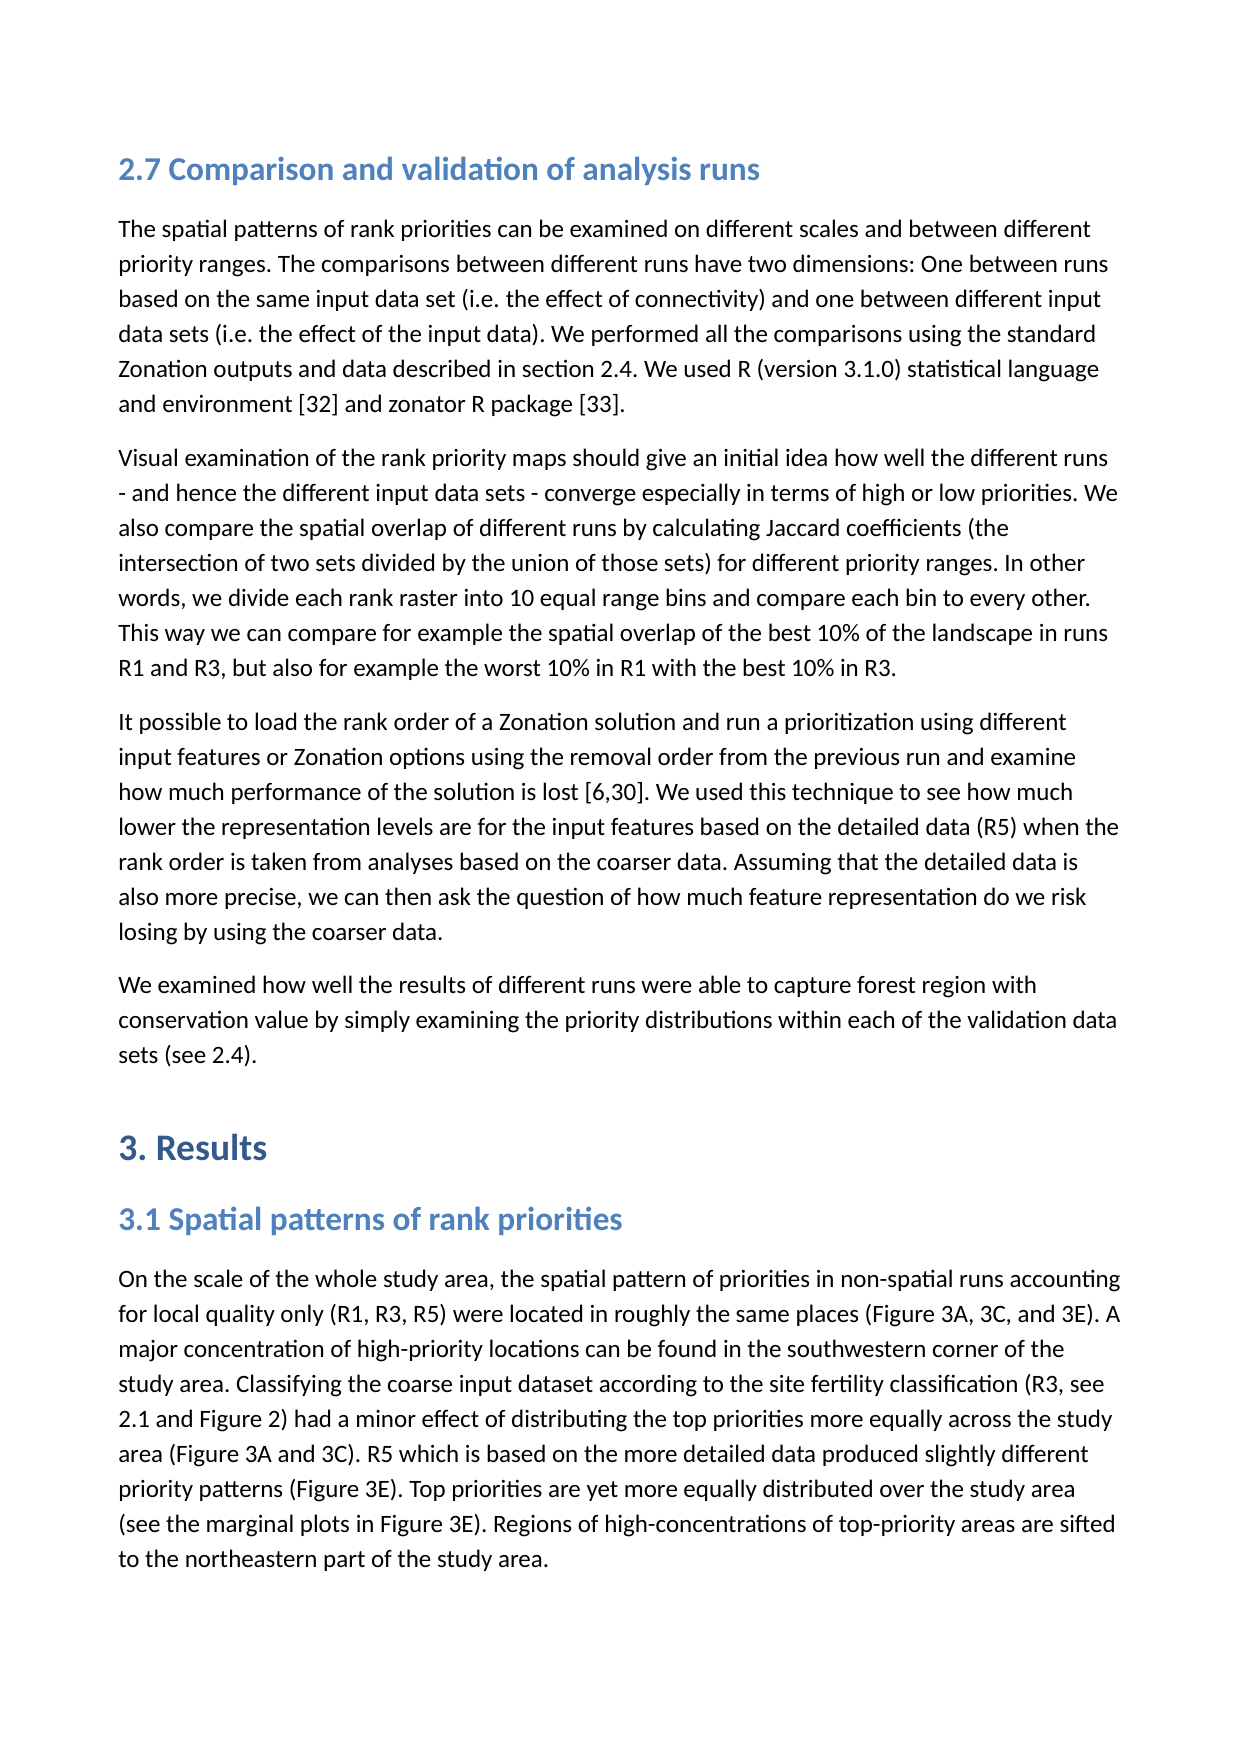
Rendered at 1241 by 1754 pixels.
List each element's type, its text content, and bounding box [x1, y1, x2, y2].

text The spatial patterns of rank priorities can be examined on different scales and between different priority ranges. The comparisons between different runs have two dimensions: One between runs based on the same input data set (i.e. the effect of connectivity) and one between different input data sets (i.e. the effect of the input data). We performed all the comparisons using the standard Zonation outputs and data described in section 2.4. We used R (version 3.1.0) statistical language and environment [32] and zonator R package [33]. [118, 213, 1122, 419]
text We examined how well the results of different runs were able to capture forest region with conservation value by simply examining the priority distributions within each of the validation data sets (see 2.4). [118, 969, 1122, 1070]
text On the scale of the whole study area, the spatial pattern of priorities in non-spatial runs accounting for local quality only (R1, R3, R5) were located in roughly the same places (Figure 3A, 3C, and 3E). A major concentration of high-priority locations can be found in the southwestern corner of the study area. Classifying the coarse input dataset according to the site fertility classification (R3, see 2.1 and Figure 2) had a minor effect of distributing the top priorities more equally across the study area (Figure 3A and 3C). R5 which is based on the more detailed data produced slightly different priority patterns (Figure 3E). Top priorities are yet more equally distributed over the study area (see the marginal plots in Figure 3E). Regions of high-concentrations of top-priority areas are sifted to the northeastern part of the study area. [118, 1263, 1122, 1574]
text Visual examination of the rank priority maps should give an initial idea how well the different runs - and hence the different input data sets - converge especially in terms of high or low priorities. We also compare the spatial overlap of different runs by calculating Jaccard coefficients (the intersection of two sets divided by the union of those sets) for different priority ranges. In other words, we divide each rank raster into 10 equal range bins and compare each bin to every other. This way we can compare for example the spatial overlap of the best 10% of the landscape in runs R1 and R3, but also for example the worst 10% in R1 with the best 10% in R3. [118, 442, 1122, 682]
text It possible to load the rank order of a Zonation solution and run a prioritization using different input features or Zonation options using the removal order from the previous run and examine how much performance of the solution is lost [6,30]. We used this technique to see how much lower the representation levels are for the input features based on the detailed data (R5) when the rank order is taken from analyses based on the coarser data. Assuming that the detailed data is also more precise, we can then ask the question of how much feature representation do we risk losing by using the coarser data. [118, 706, 1122, 946]
subtitle 3. Results [118, 1124, 1122, 1170]
subtitle 3.1 Spatial patterns of rank priorities [118, 1198, 1122, 1239]
subtitle 2.7 Comparison and validation of analysis runs [118, 148, 1122, 188]
